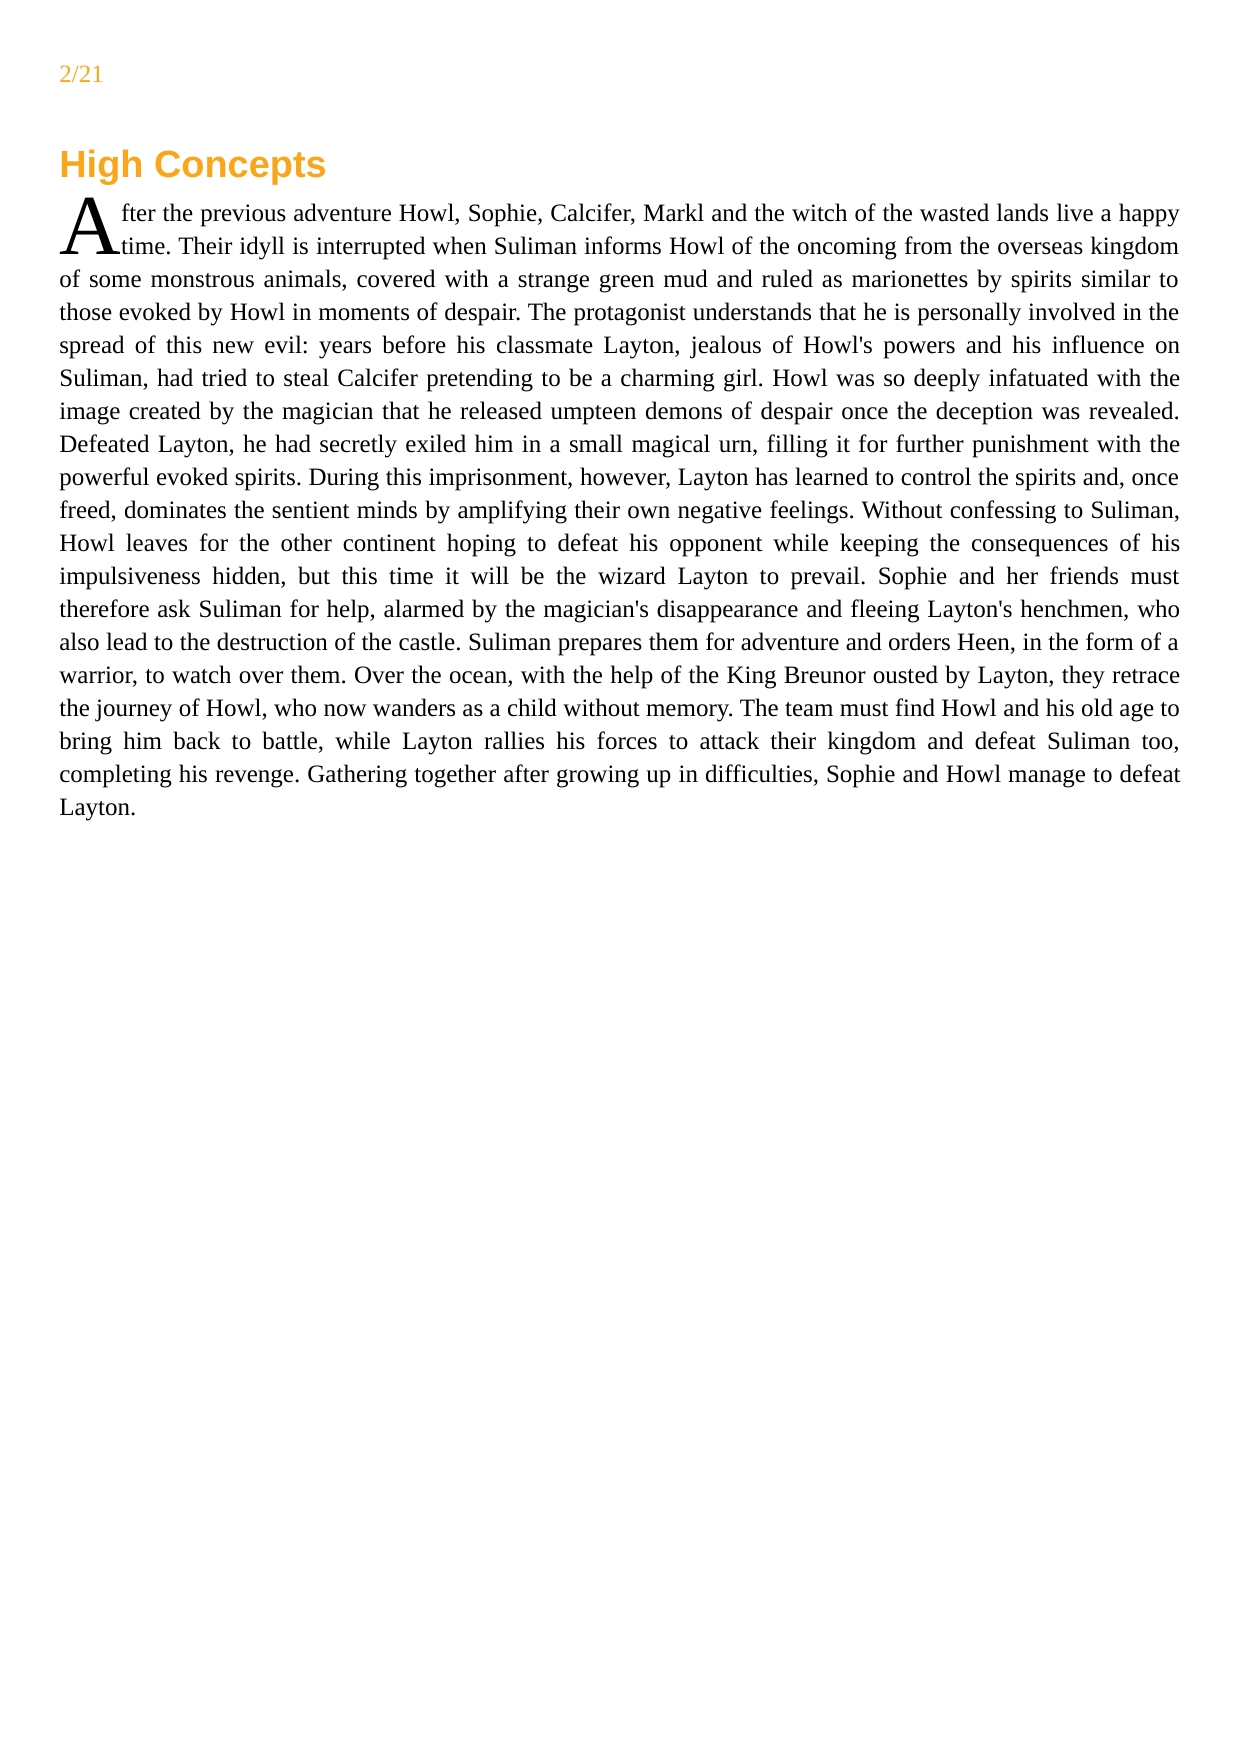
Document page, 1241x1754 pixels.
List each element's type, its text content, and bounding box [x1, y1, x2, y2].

subtitle High Concepts [59, 142, 1181, 186]
text After the previous adventure Howl, Sophie, Calcifer, Markl and the witch of the wasted lands live a happy time. Their idyll is interrupted when Suliman informs Howl of the oncoming from the overseas kingdom of some monstrous animals, covered with a strange green mud and ruled as marionettes by spirits similar to those evoked by Howl in moments of despair. The protagonist understands that he is personally involved in the spread of this new evil: years before his classmate Layton, jealous of Howl's powers and his influence on Suliman, had tried to steal Calcifer pretending to be a charming girl. Howl was so deeply infatuated with the image created by the magician that he released umpteen demons of despair once the deception was revealed. Defeated Layton, he had secretly exiled him in a small magical urn, filling it for further punishment with the powerful evoked spirits. During this imprisonment, however, Layton has learned to control the spirits and, once freed, dominates the sentient minds by amplifying their own negative feelings. Without confessing to Suliman, Howl leaves for the other continent hoping to defeat his opponent while keeping the consequences of his impulsiveness hidden, but this time it will be the wizard Layton to prevail. Sophie and her friends must therefore ask Suliman for help, alarmed by the magician's disappearance and fleeing Layton's henchmen, who also lead to the destruction of the castle. Suliman prepares them for adventure and orders Heen, in the form of a warrior, to watch over them. Over the ocean, with the help of the King Breunor ousted by Layton, they retrace the journey of Howl, who now wanders as a child without memory. The team must find Howl and his old age to bring him back to battle, while Layton rallies his forces to attack their kingdom and defeat Suliman too, completing his revenge. Gathering together after growing up in difficulties, Sophie and Howl manage to defeat Layton. [59, 198, 1181, 821]
